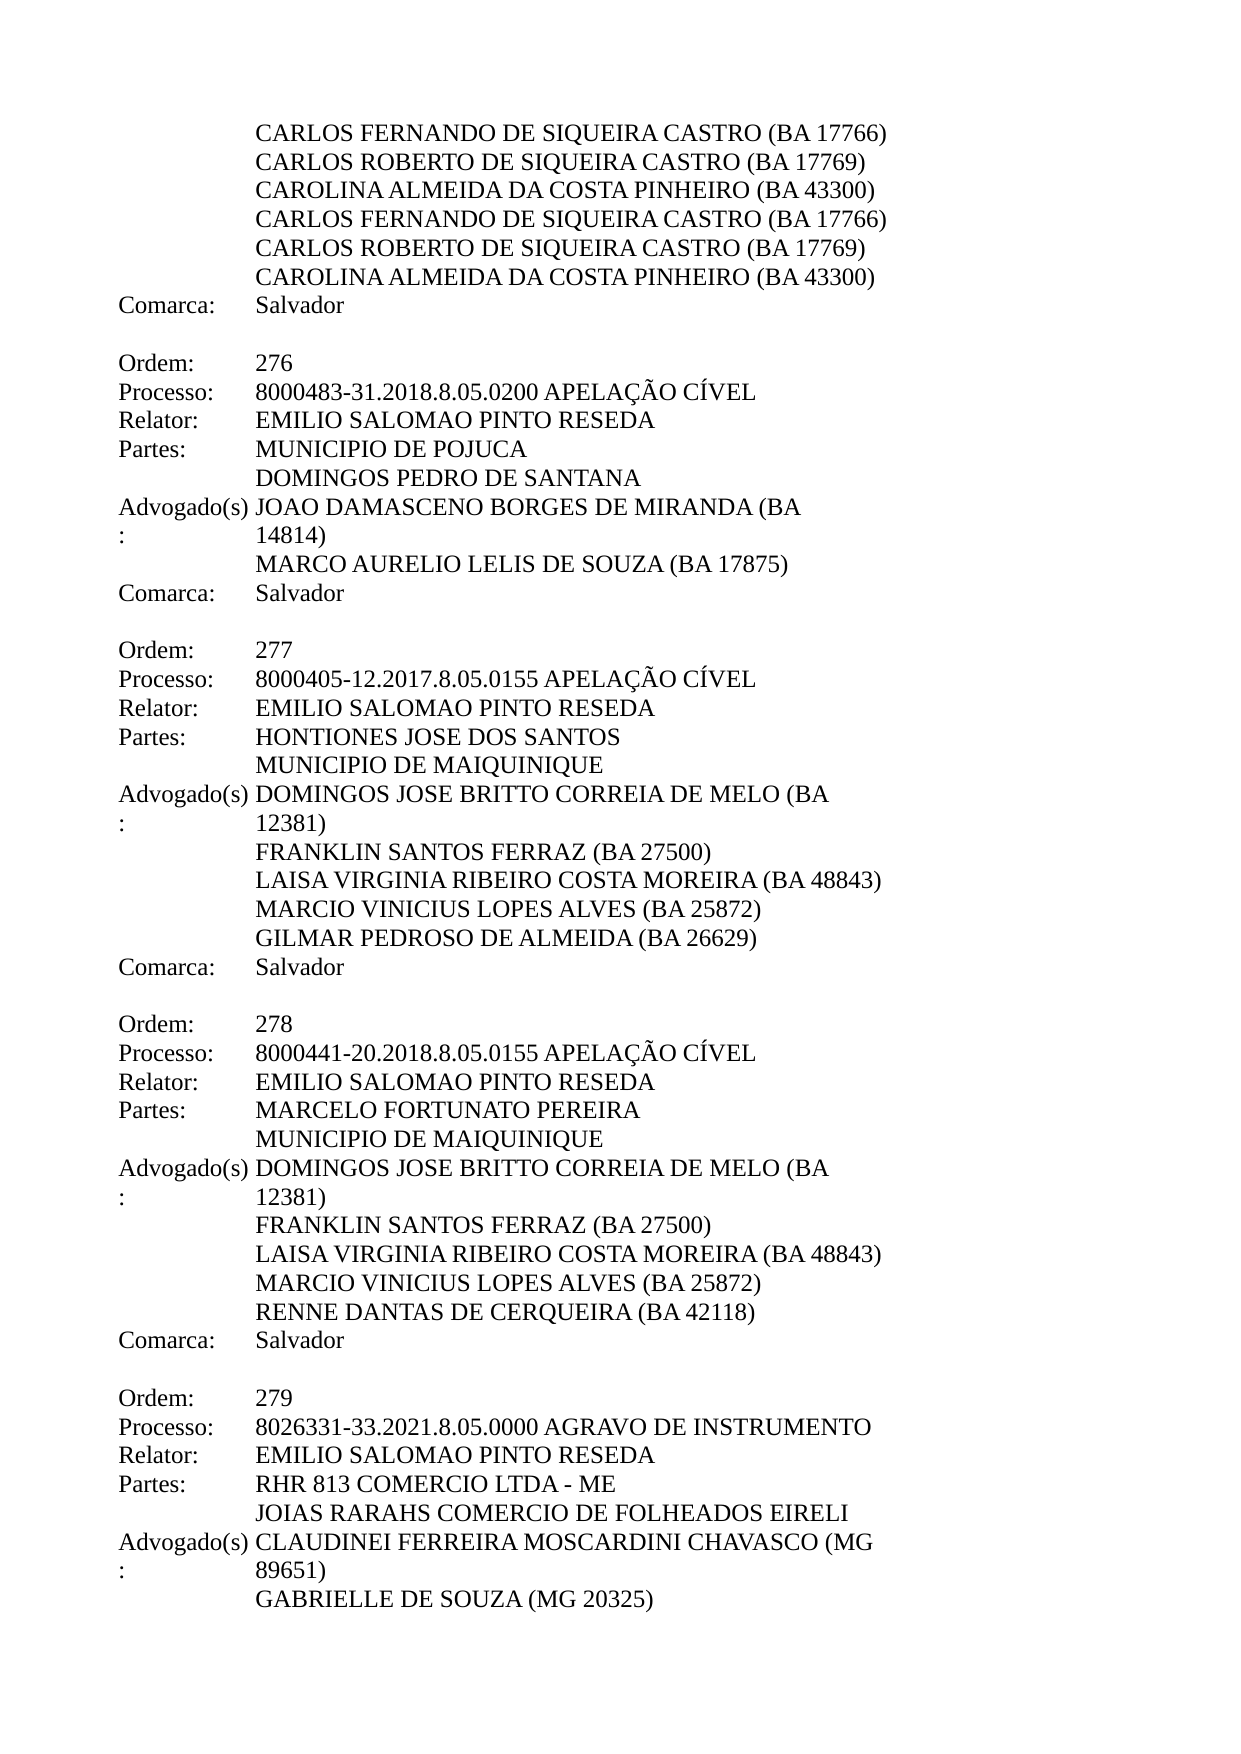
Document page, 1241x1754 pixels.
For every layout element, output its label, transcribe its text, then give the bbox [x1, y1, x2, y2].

table_cell GABRIELLE DE SOUZA (MG 20325) [255, 1584, 950, 1613]
table_cell [118, 1211, 255, 1239]
table_header 278 [255, 1009, 903, 1038]
table_cell Processo: [118, 377, 255, 406]
table_cell [118, 118, 255, 147]
table_cell MUNICIPIO DE MAIQUINIQUE [255, 1124, 903, 1153]
table_cell MARCIO VINICIUS LOPES ALVES (BA 25872) [255, 1268, 903, 1297]
table_cell [118, 1297, 255, 1326]
table_cell Partes: [118, 1096, 255, 1124]
table_cell Comarca: [118, 1326, 255, 1354]
table_cell MUNICIPIO DE POJUCA [255, 434, 876, 463]
table_cell 8000483-31.2018.8.05.0200 APELAÇÃO CÍVEL [255, 377, 876, 406]
table_cell Partes: [118, 722, 255, 751]
table_cell [118, 837, 255, 866]
table_cell [118, 1268, 255, 1297]
table_cell Processo: [118, 1412, 255, 1441]
table_cell Advogado(s): [118, 1527, 255, 1584]
table_cell Comarca: [118, 578, 255, 607]
table_cell JOIAS RARAHS COMERCIO DE FOLHEADOS EIRELI [255, 1498, 950, 1527]
table_cell Partes: [118, 1469, 255, 1498]
table_cell Comarca: [118, 291, 255, 319]
table_cell Salvador [255, 952, 903, 981]
table_cell MARCELO FORTUNATO PEREIRA [255, 1096, 903, 1124]
table_cell MARCO AURELIO LELIS DE SOUZA (BA 17875) [255, 549, 876, 578]
table_cell [118, 1584, 255, 1613]
table_cell MUNICIPIO DE MAIQUINIQUE [255, 751, 903, 779]
table_cell 8026331-33.2021.8.05.0000 AGRAVO DE INSTRUMENTO [255, 1412, 950, 1441]
table_cell [118, 923, 255, 952]
table_cell CARLOS ROBERTO DE SIQUEIRA CASTRO (BA 17769) [255, 147, 944, 176]
table_cell Salvador [255, 291, 944, 319]
table_cell [118, 1124, 255, 1153]
table_cell EMILIO SALOMAO PINTO RESEDA [255, 1067, 903, 1096]
table_cell [118, 463, 255, 492]
table_cell LAISA VIRGINIA RIBEIRO COSTA MOREIRA (BA 48843) [255, 866, 903, 894]
table_cell EMILIO SALOMAO PINTO RESEDA [255, 406, 876, 434]
table_cell HONTIONES JOSE DOS SANTOS [255, 722, 903, 751]
table_cell [118, 204, 255, 233]
table_cell [118, 1498, 255, 1527]
table_cell [118, 176, 255, 204]
table_cell GILMAR PEDROSO DE ALMEIDA (BA 26629) [255, 923, 903, 952]
table_cell EMILIO SALOMAO PINTO RESEDA [255, 693, 903, 722]
table_cell CARLOS FERNANDO DE SIQUEIRA CASTRO (BA 17766) [255, 118, 944, 147]
table_cell FRANKLIN SANTOS FERRAZ (BA 27500) [255, 1211, 903, 1239]
table_cell FRANKLIN SANTOS FERRAZ (BA 27500) [255, 837, 903, 866]
table_cell [118, 1239, 255, 1268]
table_cell [118, 894, 255, 923]
table_header Ordem: [118, 1383, 255, 1412]
table_cell 8000405-12.2017.8.05.0155 APELAÇÃO CÍVEL [255, 664, 903, 693]
table_cell Processo: [118, 1038, 255, 1067]
table_cell CAROLINA ALMEIDA DA COSTA PINHEIRO (BA 43300) [255, 262, 944, 291]
table_header 276 [255, 348, 876, 377]
table_cell [118, 233, 255, 262]
table_cell [118, 751, 255, 779]
table_header Ordem: [118, 636, 255, 664]
table_cell Relator: [118, 406, 255, 434]
table_cell 8000441-20.2018.8.05.0155 APELAÇÃO CÍVEL [255, 1038, 903, 1067]
table_cell Salvador [255, 1326, 903, 1354]
table_cell DOMINGOS PEDRO DE SANTANA [255, 463, 876, 492]
table_cell CARLOS ROBERTO DE SIQUEIRA CASTRO (BA 17769) [255, 233, 944, 262]
table_cell Advogado(s): [118, 1153, 255, 1211]
table_header 279 [255, 1383, 950, 1412]
table_cell [118, 147, 255, 176]
table_cell MARCIO VINICIUS LOPES ALVES (BA 25872) [255, 894, 903, 923]
table_header Ordem: [118, 348, 255, 377]
table_cell Relator: [118, 693, 255, 722]
table_header Ordem: [118, 1009, 255, 1038]
table_cell [118, 549, 255, 578]
table_cell DOMINGOS JOSE BRITTO CORREIA DE MELO (BA 12381) [255, 1153, 903, 1211]
table_cell CAROLINA ALMEIDA DA COSTA PINHEIRO (BA 43300) [255, 176, 944, 204]
table_cell JOAO DAMASCENO BORGES DE MIRANDA (BA 14814) [255, 492, 876, 549]
table_cell Comarca: [118, 952, 255, 981]
table_cell CARLOS FERNANDO DE SIQUEIRA CASTRO (BA 17766) [255, 204, 944, 233]
table_cell Relator: [118, 1067, 255, 1096]
table_cell [118, 262, 255, 291]
table_cell RENNE DANTAS DE CERQUEIRA (BA 42118) [255, 1297, 903, 1326]
table_cell Advogado(s): [118, 492, 255, 549]
table_cell Relator: [118, 1441, 255, 1469]
table_cell [118, 866, 255, 894]
table_cell Salvador [255, 578, 876, 607]
table_cell DOMINGOS JOSE BRITTO CORREIA DE MELO (BA 12381) [255, 779, 903, 837]
table_cell Advogado(s): [118, 779, 255, 837]
table_cell Processo: [118, 664, 255, 693]
table_cell LAISA VIRGINIA RIBEIRO COSTA MOREIRA (BA 48843) [255, 1239, 903, 1268]
table_cell EMILIO SALOMAO PINTO RESEDA [255, 1441, 950, 1469]
table_header 277 [255, 636, 903, 664]
table_cell CLAUDINEI FERREIRA MOSCARDINI CHAVASCO (MG 89651) [255, 1527, 950, 1584]
table_cell RHR 813 COMERCIO LTDA - ME [255, 1469, 950, 1498]
table_cell Partes: [118, 434, 255, 463]
